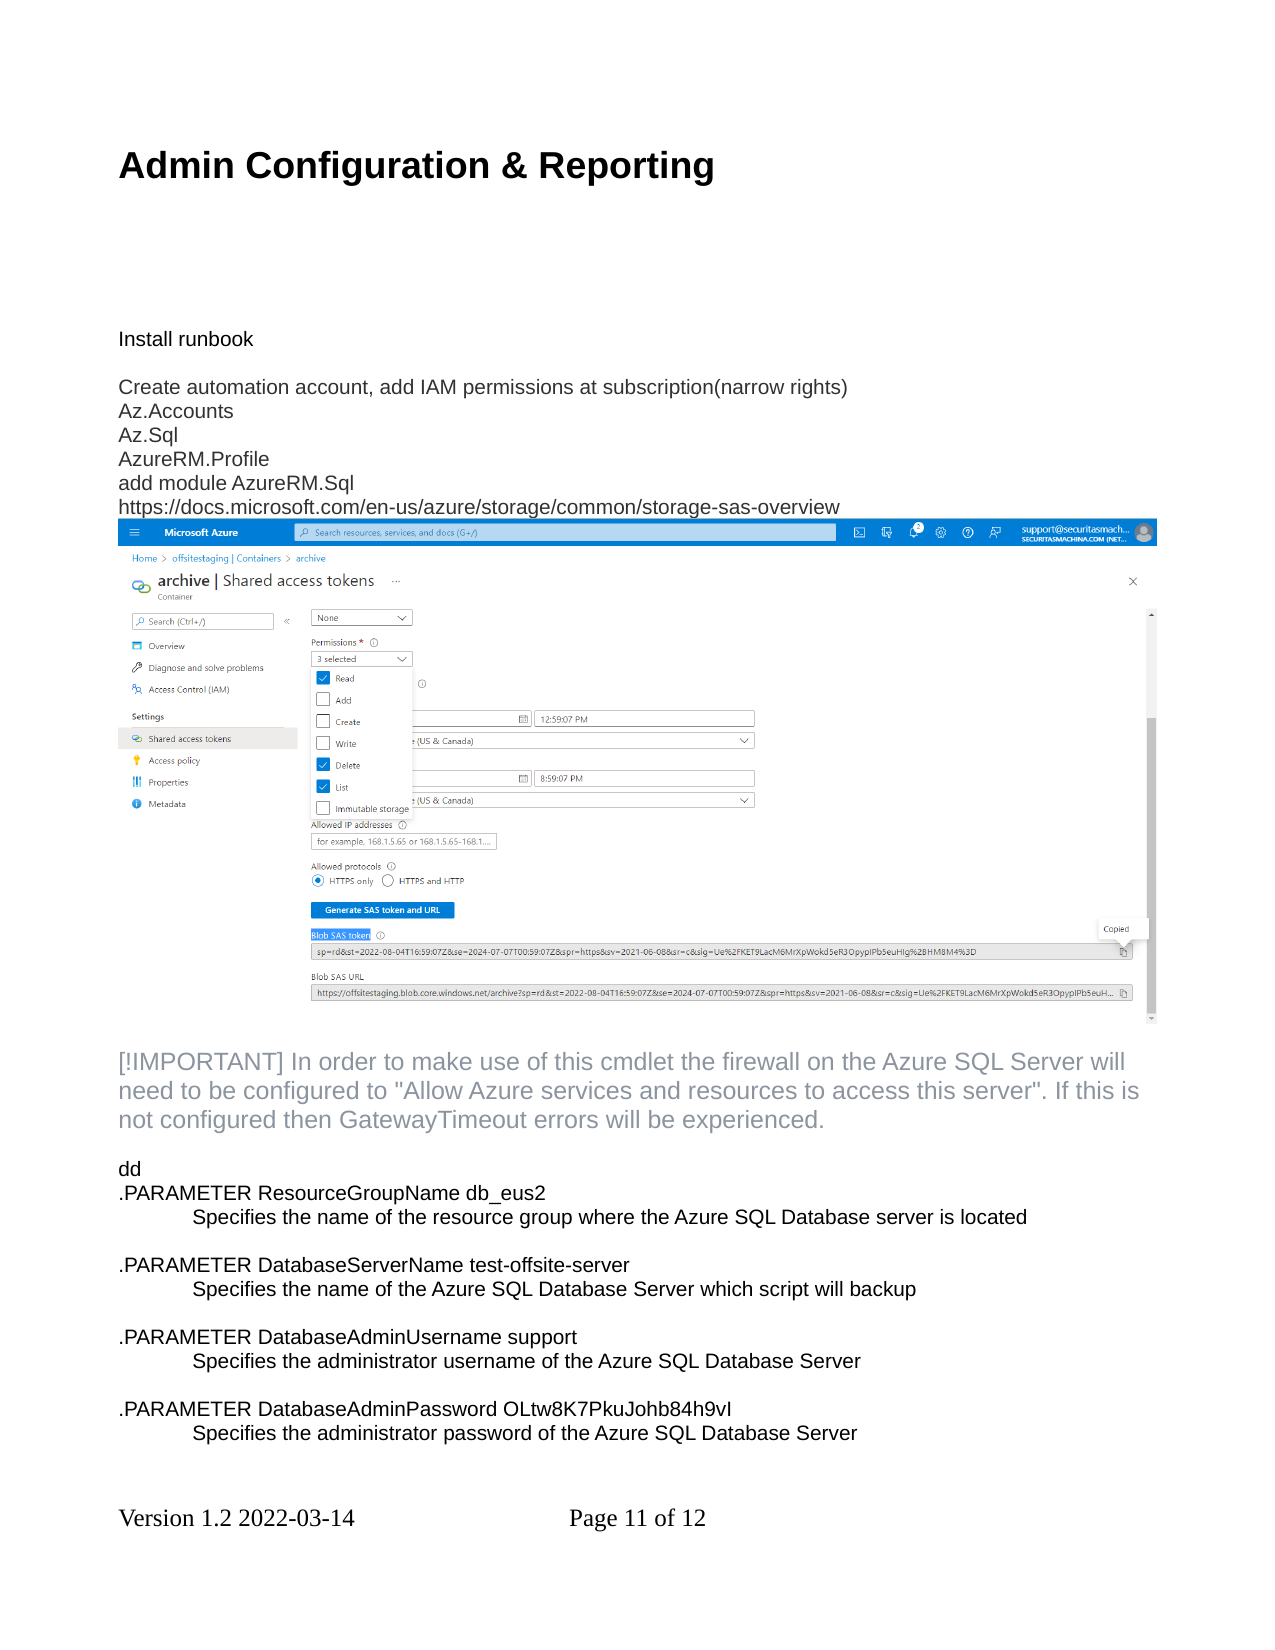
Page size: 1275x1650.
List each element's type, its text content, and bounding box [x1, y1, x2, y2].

text dd [118, 1157, 1157, 1181]
text .PARAMETER ResourceGroupName db_eus2 [118, 1181, 1157, 1205]
text add module AzureRM.Sql [118, 471, 1157, 495]
text Install runbook [118, 327, 1157, 351]
text .PARAMETER DatabaseServerName test-offsite-server [118, 1253, 1157, 1277]
subtitle Admin Configuration & Reporting [118, 143, 1157, 186]
text Az.Sql [118, 423, 1157, 447]
text AzureRM.Profile [118, 447, 1157, 471]
text Az.Accounts [118, 399, 1157, 423]
text .PARAMETER DatabaseAdminPassword OLtw8K7PkuJohb84h9vI [118, 1397, 1157, 1421]
text Specifies the administrator password of the Azure SQL Database Server [118, 1421, 1157, 1445]
text Specifies the name of the resource group where the Azure SQL Database server is located [118, 1205, 1157, 1229]
text https://docs.microsoft.com/en-us/azure/storage/common/storage-sas-overview [118, 495, 1157, 518]
text .PARAMETER DatabaseAdminUsername support [118, 1325, 1157, 1349]
text Specifies the administrator username of the Azure SQL Database Server [118, 1349, 1157, 1373]
text Specifies the name of the Azure SQL Database Server which script will backup [118, 1277, 1157, 1301]
text Create automation account, add IAM permissions at subscription(narrow rights) [118, 375, 1157, 399]
text [!IMPORTANT] In order to make use of this cmdlet the firewall on the Azure SQL Server will need to be configured to "Allow Azure services and resources to access this server". If this is not configured then GatewayTimeout errors will be experienced. [118, 1047, 1157, 1133]
picture [118, 518, 1157, 1024]
